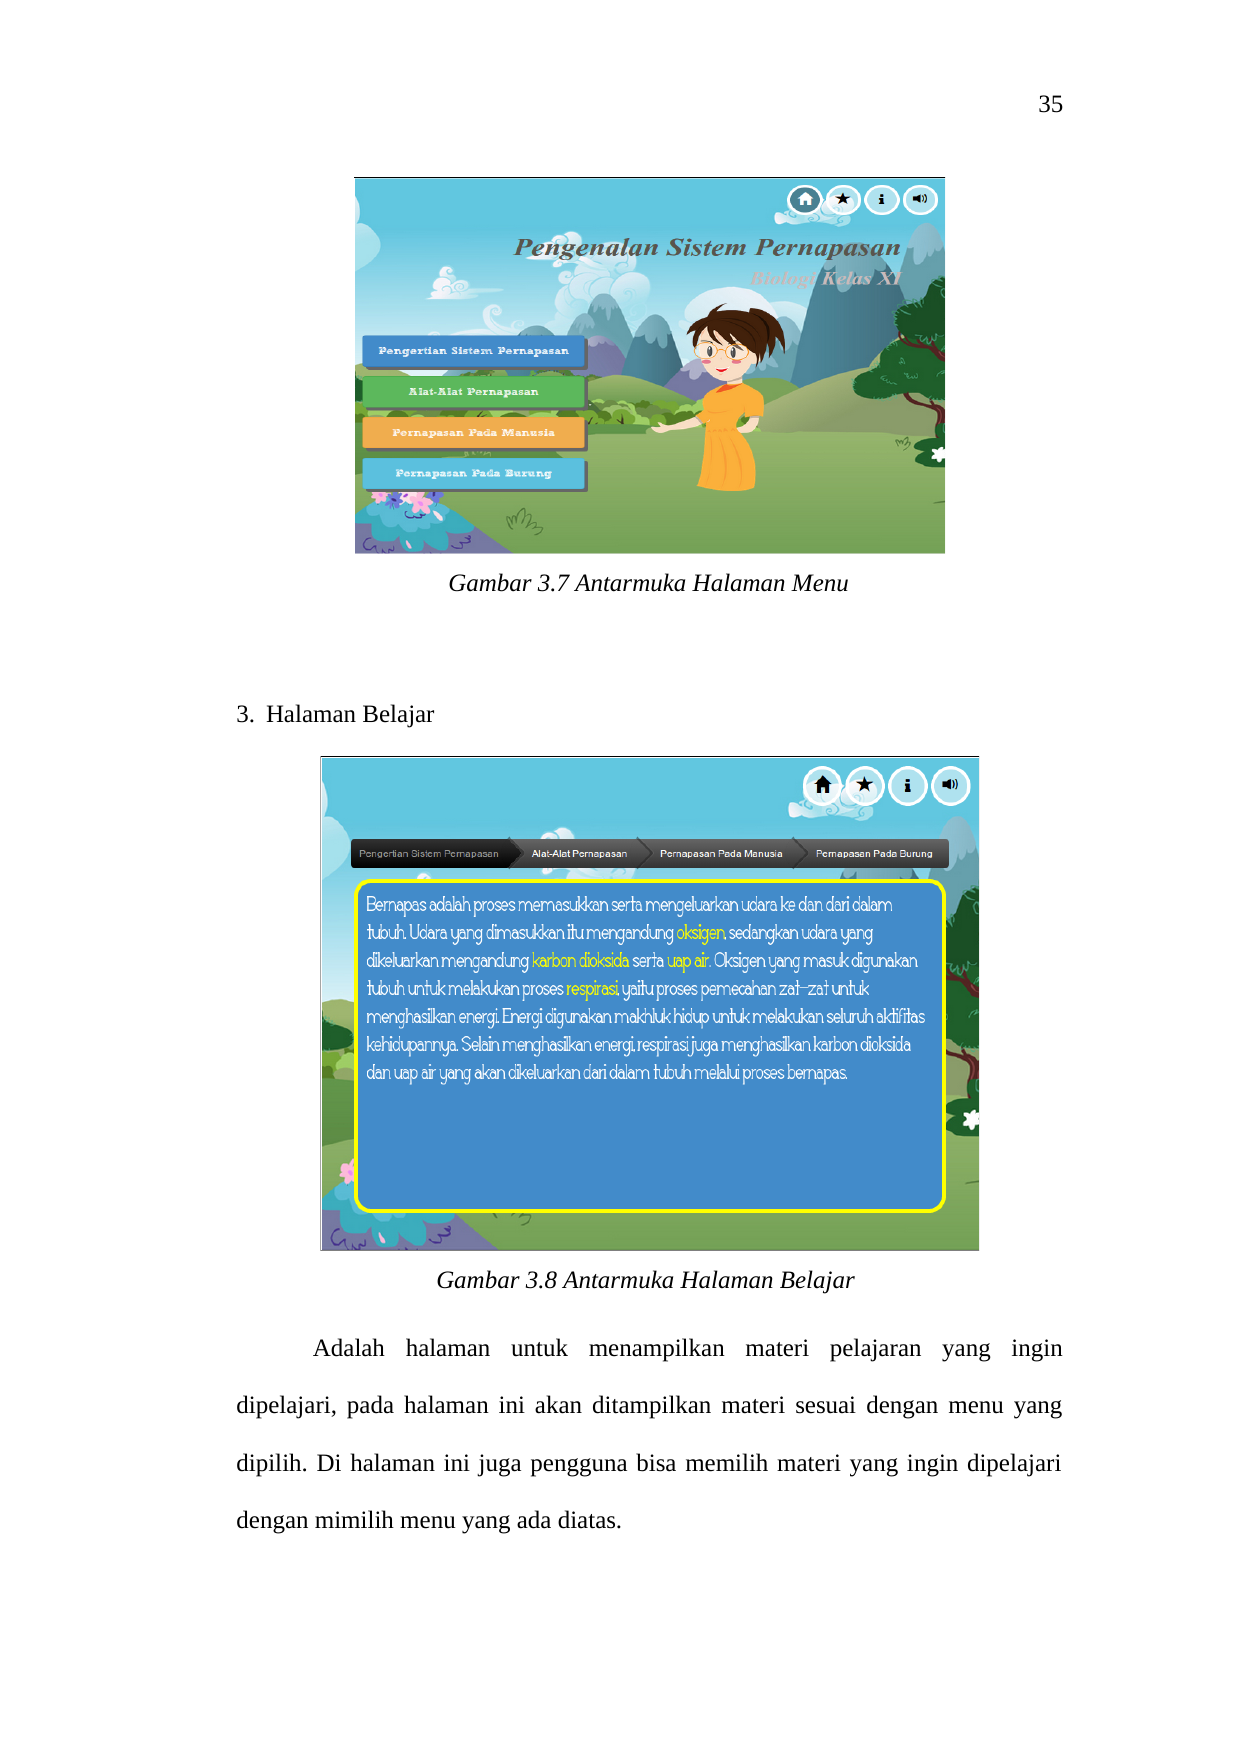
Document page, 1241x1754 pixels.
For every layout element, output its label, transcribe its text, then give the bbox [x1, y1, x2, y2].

list Halaman Belajar [236, 699, 1063, 728]
picture [320, 756, 980, 1251]
text Adalah halaman untuk menampilkan materi pelajaran yang ingin dipelajari, pada halaman ini akan ditampilkan materi sesuai dengan menu yang dipilih. Di halaman ini juga pengguna bisa memilih materi yang ingin dipelajari dengan mimilih menu yang ada diatas. [236, 1251, 1063, 1534]
picture [354, 177, 946, 554]
text Gambar 3.7 Antarmuka Halaman Menu [332, 554, 967, 596]
text Gambar 3.8 Antarmuka Halaman Belajar [320, 1251, 979, 1294]
